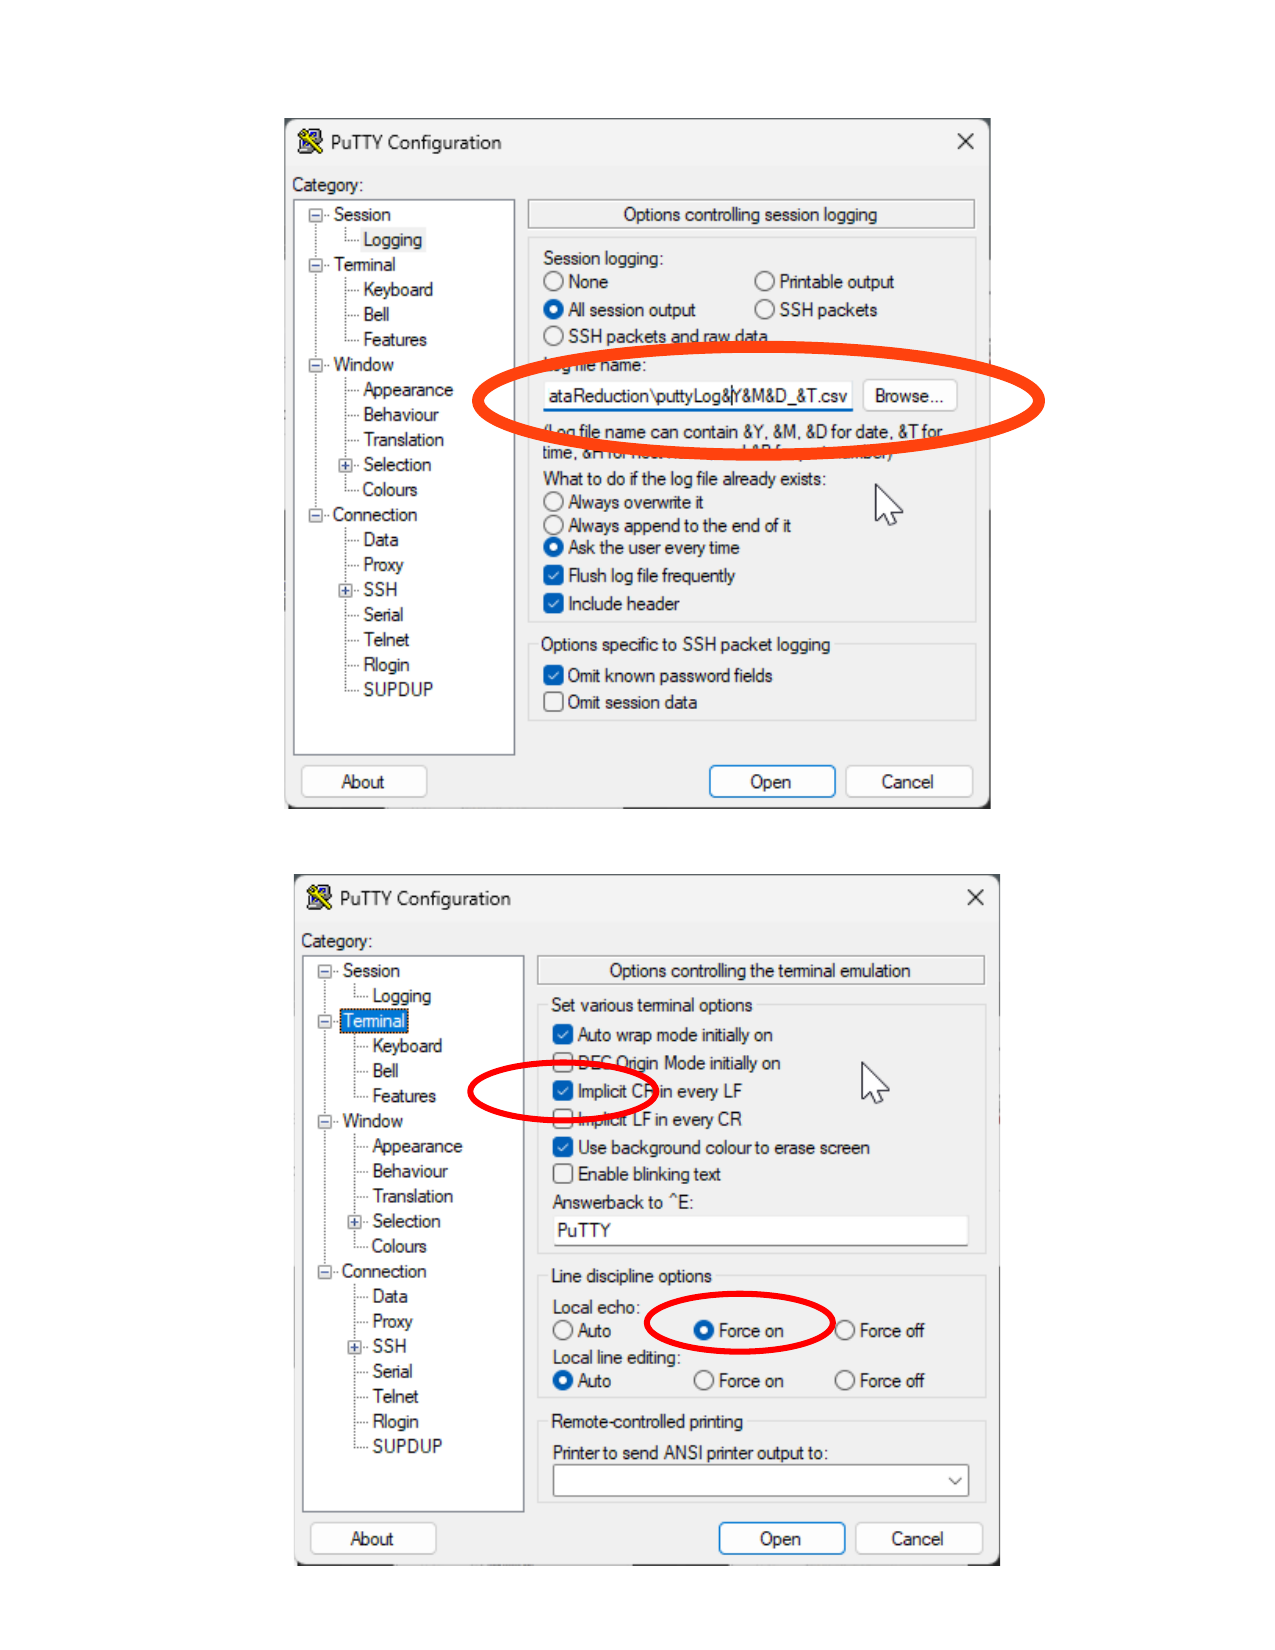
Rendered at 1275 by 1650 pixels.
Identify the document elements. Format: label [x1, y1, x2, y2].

picture [485, 353, 991, 448]
picture [284, 118, 991, 809]
picture [293, 874, 1001, 1566]
